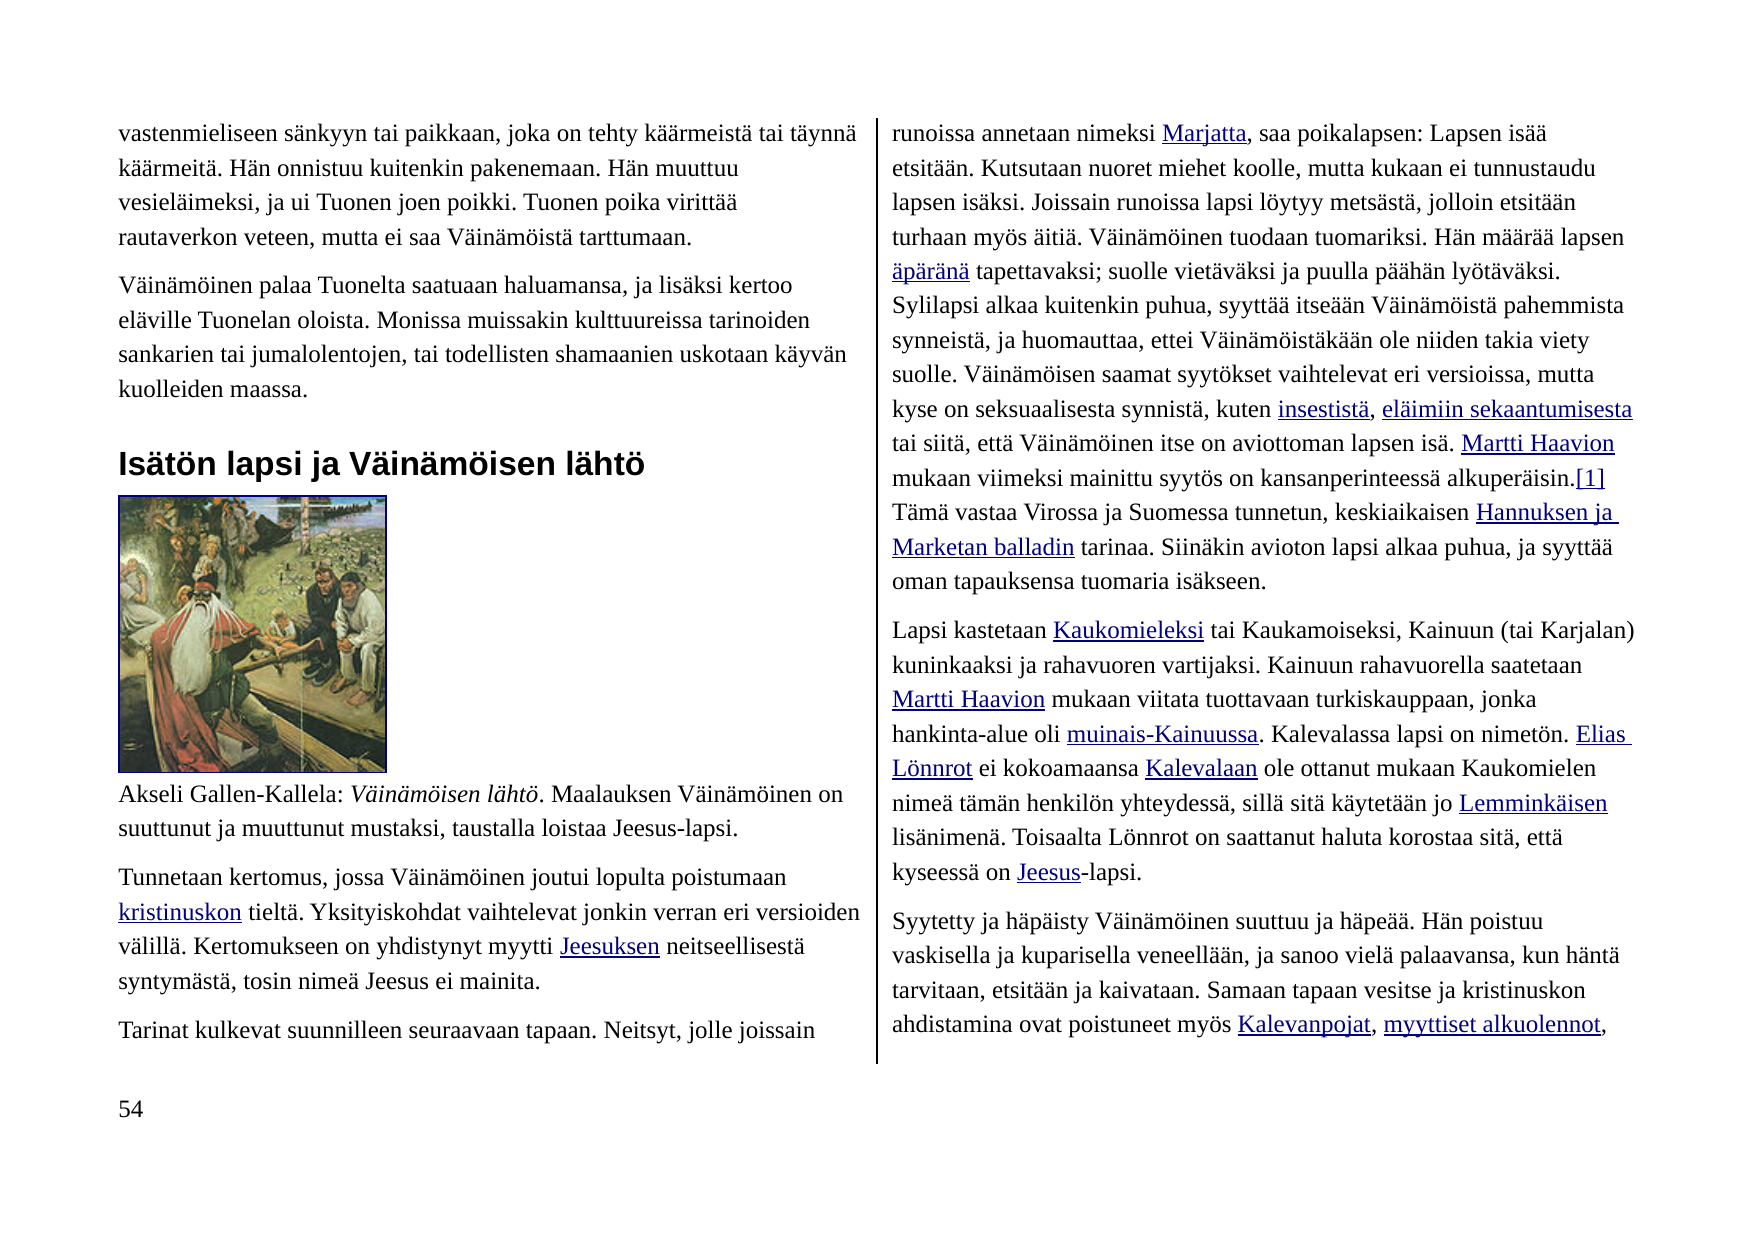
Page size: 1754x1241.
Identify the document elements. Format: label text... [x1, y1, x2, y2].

subtitle Isätön lapsi ja Väinämöisen lähtö [118, 444, 862, 483]
picture [120, 497, 385, 772]
text Tunnetaan kertomus, jossa Väinämöinen joutui lopulta poistumaan kristinuskon tieltä. Yksityiskohdat vaihtelevat jonkin verran eri versioiden välillä. Kertomukseen on yhdistynyt myytti Jeesuksen neitseellisestä syntymästä, tosin nimeä Jeesus ei mainita. [118, 862, 862, 995]
text runoissa annetaan nimeksi Marjatta, saa poikalapsen: Lapsen isää etsitään. Kutsutaan nuoret miehet koolle, mutta kukaan ei tunnustaudu lapsen isäksi. Joissain runoissa lapsi löytyy metsästä, jolloin etsitään turhaan myös äitiä. Väinämöinen tuodaan tuomariksi. Hän määrää lapsen äpäränä tapettavaksi; suolle vietäväksi ja puulla päähän lyötäväksi. Sylilapsi alkaa kuitenkin puhua, syyttää itseään Väinämöistä pahemmista synneistä, ja huomauttaa, ettei Väinämöistäkään ole niiden takia viety suolle. Väinämöisen saamat syytökset vaihtelevat eri versioissa, mutta kyse on seksuaalisesta synnistä, kuten insestistä, eläimiin sekaantumisesta tai siitä, että Väinämöinen itse on aviottoman lapsen isä. Martti Haavion mukaan viimeksi mainittu syytös on kansanperinteessä alkuperäisin.[1] Tämä vastaa Virossa ja Suomessa tunnetun, keskiaikaisen Hannuksen ja Marketan balladin tarinaa. Siinäkin avioton lapsi alkaa puhua, ja syyttää oman tapauksensa tuomaria isäkseen. [892, 118, 1635, 595]
text Lapsi kastetaan Kaukomieleksi tai Kaukamoiseksi, Kainuun (tai Karjalan) kuninkaaksi ja rahavuoren vartijaksi. Kainuun rahavuorella saatetaan Martti Haavion mukaan viitata tuottavaan turkiskauppaan, jonka hankinta-alue oli muinais-Kainuussa. Kalevalassa lapsi on nimetön. Elias Lönnrot ei kokoamaansa Kalevalaan ole ottanut mukaan Kaukomielen nimeä tämän henkilön yhteydessä, sillä sitä käytetään jo Lemminkäisen lisänimenä. Toisaalta Lönnrot on saattanut haluta korostaa sitä, että kyseessä on Jeesus-lapsi. [892, 615, 1635, 886]
text Akseli Gallen-Kallela: Väinämöisen lähtö. Maalauksen Väinämöinen on suuttunut ja muuttunut mustaksi, taustalla loistaa Jeesus-lapsi. [118, 779, 862, 842]
text vastenmieliseen sänkyyn tai paikkaan, joka on tehty käärmeistä tai täynnä käärmeitä. Hän onnistuu kuitenkin pakenemaan. Hän muuttuu vesieläimeksi, ja ui Tuonen joen poikki. Tuonen poika virittää rautaverkon veteen, mutta ei saa Väinämöistä tarttumaan. [118, 118, 862, 250]
text Tarinat kulkevat suunnilleen seuraavaan tapaan. Neitsyt, jolle joissain [118, 1015, 862, 1044]
text Väinämöinen palaa Tuonelta saatuaan haluamansa, ja lisäksi kertoo eläville Tuonelan oloista. Monissa muissakin kulttuureissa tarinoiden sankarien tai jumalolentojen, tai todellisten shamaanien uskotaan käyvän kuolleiden maassa. [118, 271, 862, 403]
text Syytetty ja häpäisty Väinämöinen suuttuu ja häpeää. Hän poistuu vaskisella ja kuparisella veneellään, ja sanoo vielä palaavansa, kun häntä tarvitaan, etsitään ja kaivataan. Samaan tapaan vesitse ja kristinuskon ahdistamina ovat poistuneet myös Kalevanpojat, myyttiset alkuolennot, [892, 906, 1635, 1038]
